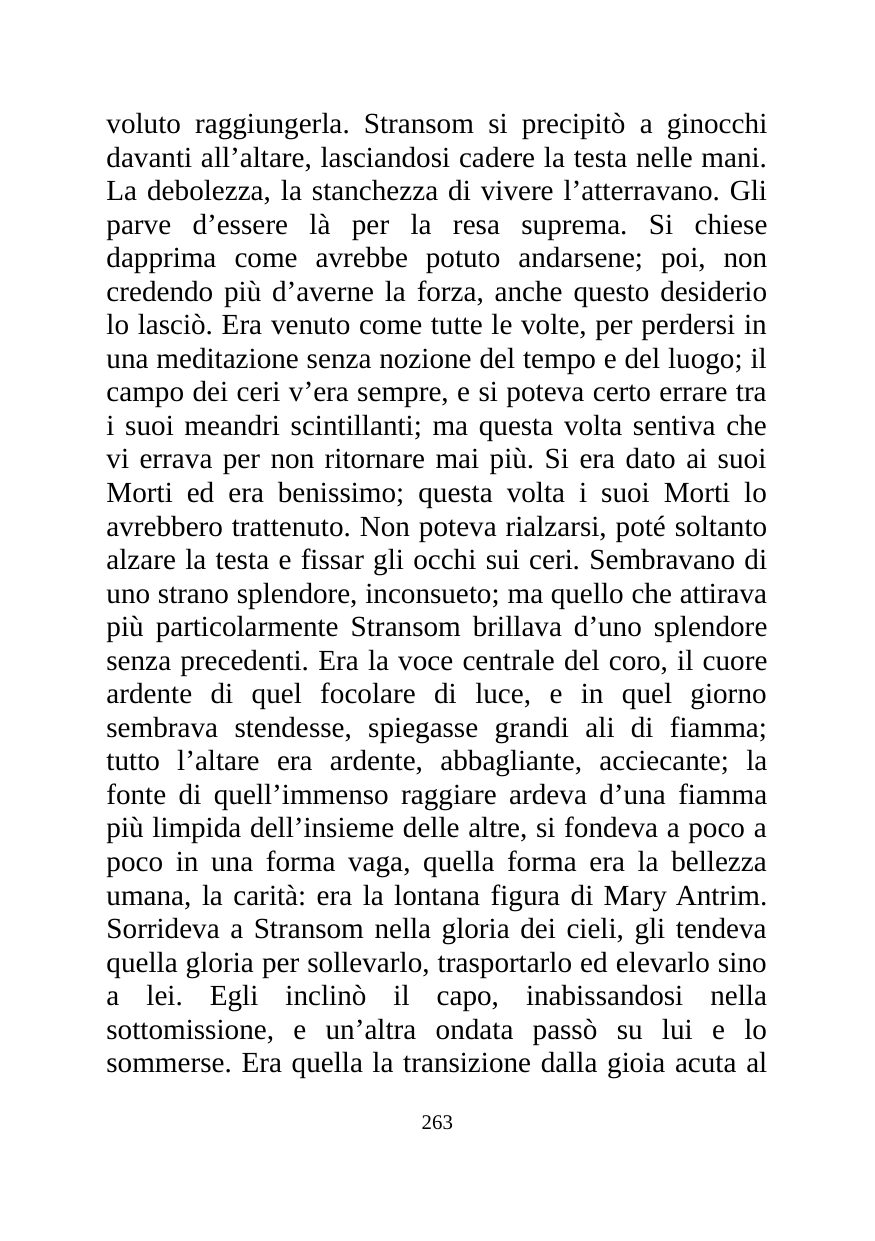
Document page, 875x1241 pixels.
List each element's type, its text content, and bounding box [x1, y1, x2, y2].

text voluto raggiungerla. Stransom si precipitò a ginocchi davanti all’altare, lasciandosi cadere la testa nelle mani. La debolezza, la stanchezza di vivere l’atterravano. Gli parve d’essere là per la resa suprema. Si chiese dapprima come avrebbe potuto andarsene; poi, non credendo più d’averne la forza, anche questo desiderio lo lasciò. Era venuto come tutte le volte, per perdersi in una meditazione senza nozione del tempo e del luogo; il campo dei ceri v’era sempre, e si poteva certo errare tra i suoi meandri scintillanti; ma questa volta sentiva che vi errava per non ritornare mai più. Si era dato ai suoi Morti ed era benissimo; questa volta i suoi Morti lo avrebbero trattenuto. Non poteva rialzarsi, poté soltanto alzare la testa e fissar gli occhi sui ceri. Sembravano di uno strano splendore, inconsueto; ma quello che attirava più particolarmente Stransom brillava d’uno splendore senza precedenti. Era la voce centrale del coro, il cuore ardente di quel focolare di luce, e in quel giorno sembrava stendesse, spiegasse grandi ali di fiamma; tutto l’altare era ardente, abbagliante, acciecante; la fonte di quell’immenso raggiare ardeva d’una fiamma più limpida dell’insieme delle altre, si fondeva a poco a poco in una forma vaga, quella forma era la bellezza umana, la carità: era la lontana figura di Mary Antrim. Sorrideva a Stransom nella gloria dei cieli, gli tendeva quella gloria per sollevarlo, trasportarlo ed elevarlo sino a lei. Egli inclinò il capo, inabissandosi nella sottomissione, e un’altra ondata passò su lui e lo sommerse. Era quella la transizione dalla gioia acuta al [106, 106, 768, 1079]
